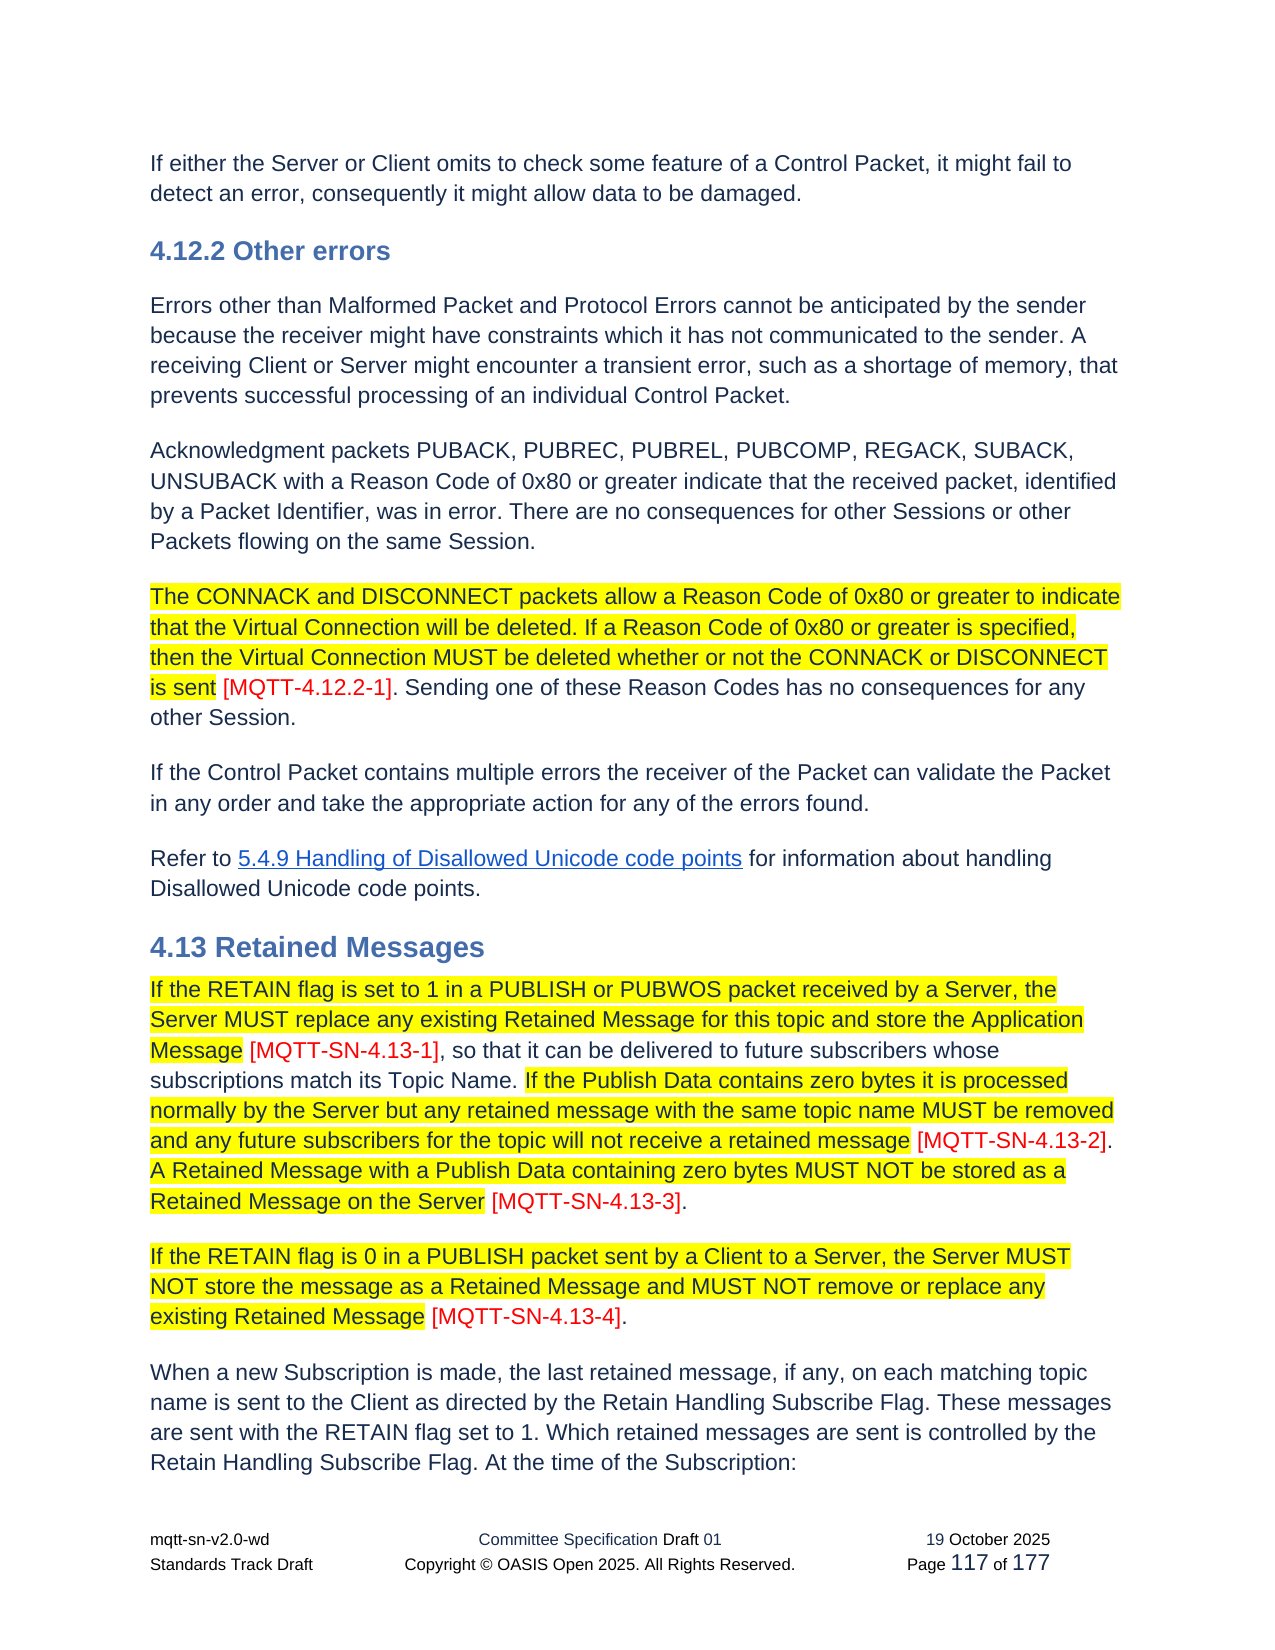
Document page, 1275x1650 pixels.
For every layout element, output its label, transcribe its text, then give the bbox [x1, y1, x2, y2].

text Acknowledgment packets PUBACK, PUBREC, PUBREL, PUBCOMP, REGACK, SUBACK, UNSUBACK with a Reason Code of 0x80 or greater indicate that the received packet, identified by a Packet Identifier, was in error. There are no consequences for other Sessions or other Packets flowing on the same Session. [150, 437, 1125, 554]
text If either the Server or Client omits to check some feature of a Control Packet, it might fail to detect an error, consequently it might allow data to be damaged. [150, 150, 1125, 207]
text If the RETAIN flag is set to 1 in a PUBLISH or PUBWOS packet received by a Server, the Server MUST replace any existing Retained Message for this topic and store the Application Message [MQTT-SN-4.13-1], so that it can be delivered to future subscribers whose subscriptions match its Topic Name. If the Publish Data contains zero bytes it is processed normally by the Server but any retained message with the same topic name MUST be removed and any future subscribers for the topic will not receive a retained message [MQTT-SN-4.13-2]. A Retained Message with a Publish Data containing zero bytes MUST NOT be stored as a Retained Message on the Server [MQTT-SN-4.13-3]. [150, 976, 1125, 1214]
text The CONNACK and DISCONNECT packets allow a Reason Code of 0x80 or greater to indicate that the Virtual Connection will be deleted. If a Reason Code of 0x80 or greater is specified, then the Virtual Connection MUST be deleted whether or not the CONNACK or DISCONNECT is sent [MQTT-4.12.2-1]. Sending one of these Reason Codes has no consequences for any other Session. [150, 583, 1125, 731]
text Refer to 5.4.9 Handling of Disallowed Unicode code points for information about handling Disallowed Unicode code points. [150, 845, 1125, 901]
text Errors other than Malformed Packet and Protocol Errors cannot be anticipated by the sender because the receiver might have constraints which it has not communicated to the sender. A receiving Client or Server might encounter a transient error, such as a shortage of memory, that prevents successful processing of an individual Control Packet. [150, 292, 1125, 409]
subtitle 4.13 Retained Messages [150, 930, 1124, 964]
text If the Control Packet contains multiple errors the receiver of the Packet can validate the Packet in any order and take the appropriate action for any of the errors found. [150, 759, 1125, 816]
text When a new Subscription is made, the last retained message, if any, on each matching topic name is sent to the Client as directed by the Retain Handling Subscribe Flag. These messages are sent with the RETAIN flag set to 1. Which retained messages are sent is controlled by the Retain Handling Subscribe Flag. At the time of the Subscription: [150, 1358, 1125, 1476]
subtitle 4.12.2 Other errors [150, 235, 1124, 267]
text If the RETAIN flag is 0 in a PUBLISH packet sent by a Client to a Server, the Server MUST NOT store the message as a Retained Message and MUST NOT remove or replace any existing Retained Message [MQTT-SN-4.13-4]. [150, 1243, 1125, 1330]
